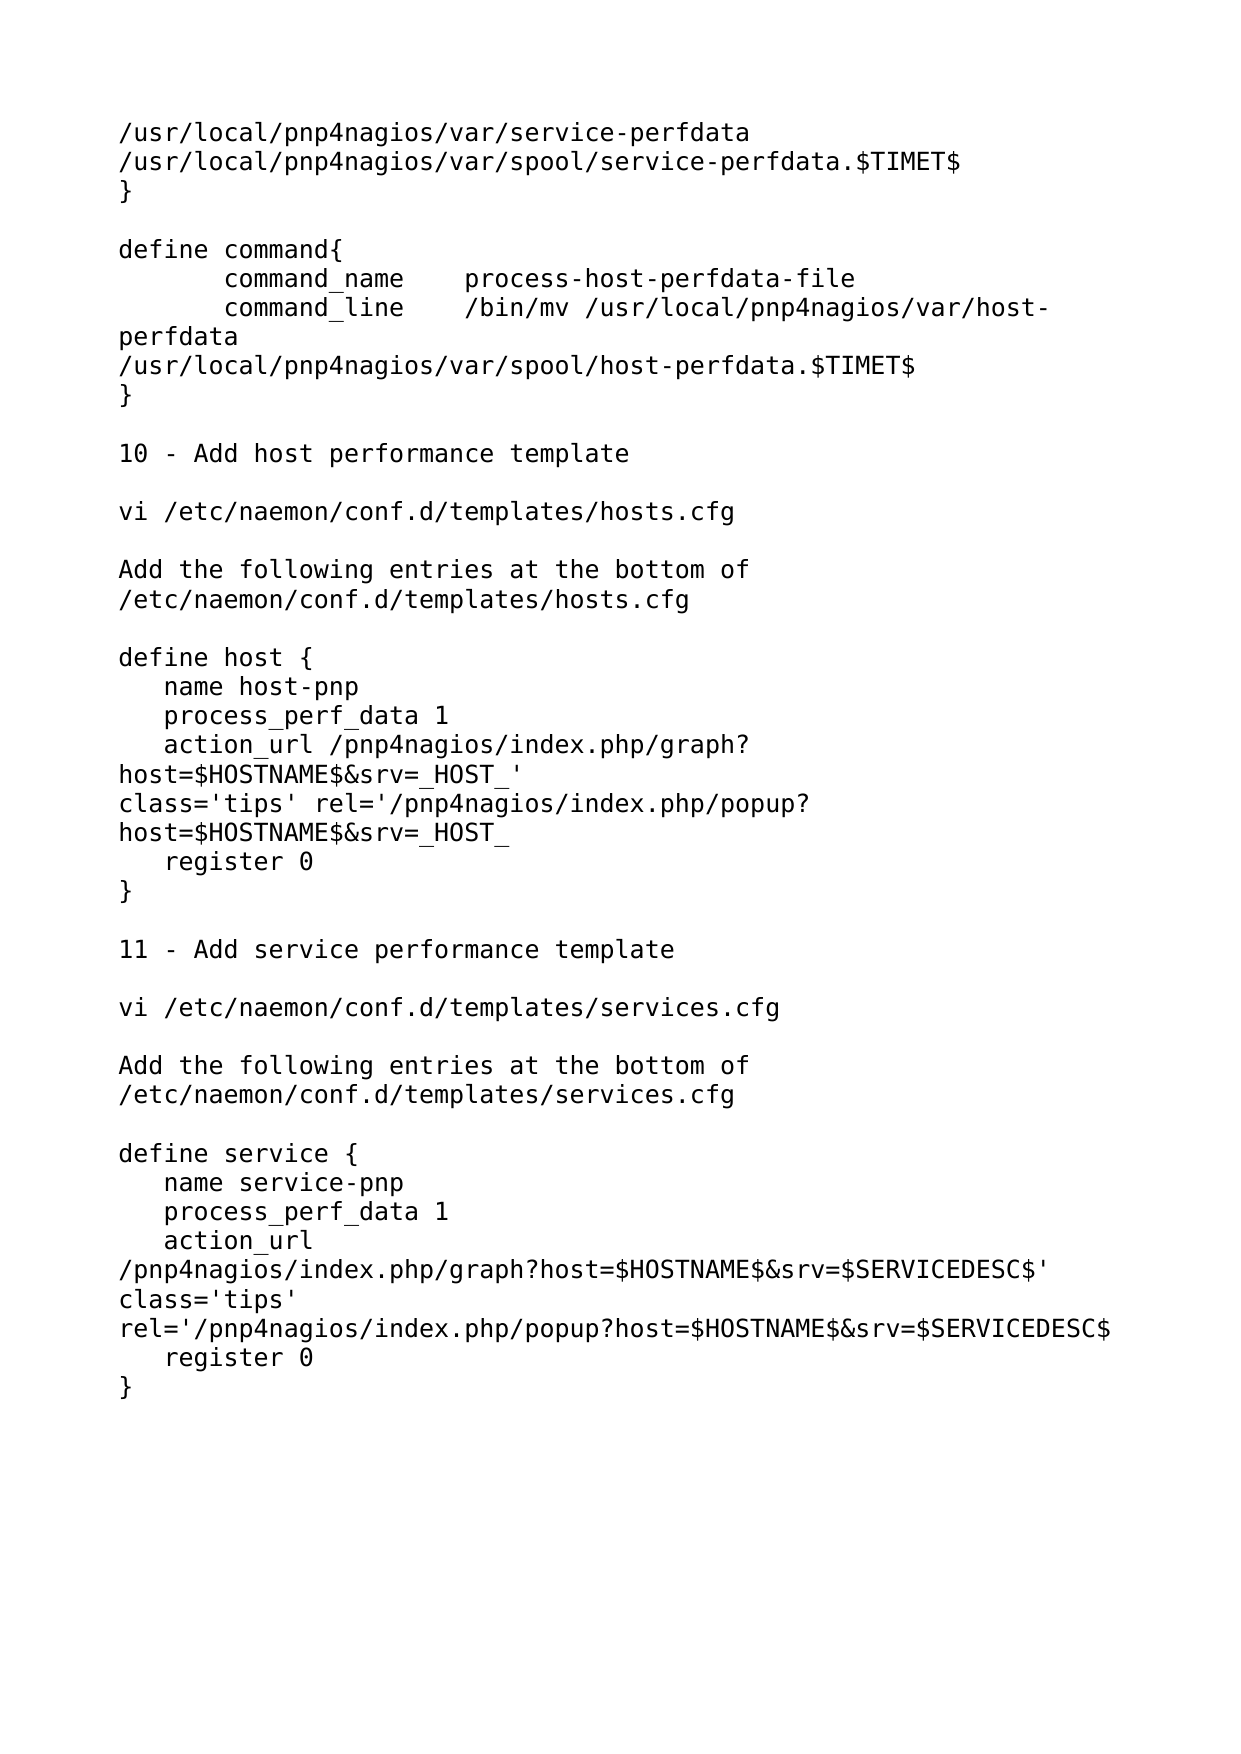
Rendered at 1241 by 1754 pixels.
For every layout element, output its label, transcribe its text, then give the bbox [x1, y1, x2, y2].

text /usr/local/pnp4nagios/var/service-perfdata /usr/local/pnp4nagios/var/spool/service-perfdata.$TIMET$ } define command{ command_name process-host-perfdata-file command_line /bin/mv /usr/local/pnp4nagios/var/host-perfdata /usr/local/pnp4nagios/var/spool/host-perfdata.$TIMET$ } 10 - Add host performance template vi /etc/naemon/conf.d/templates/hosts.cfg Add the following entries at the bottom of /etc/naemon/conf.d/templates/hosts.cfg define host { name host-pnp process_perf_data 1 action_url /pnp4nagios/index.php/graph?host=$HOSTNAME$&srv=_HOST_' class='tips' rel='/pnp4nagios/index.php/popup?host=$HOSTNAME$&srv=_HOST_ register 0 } 11 - Add service performance template vi /etc/naemon/conf.d/templates/services.cfg Add the following entries at the bottom of /etc/naemon/conf.d/templates/services.cfg define service { name service-pnp process_perf_data 1 action_url /pnp4nagios/index.php/graph?host=$HOSTNAME$&srv=$SERVICEDESC$' class='tips' rel='/pnp4nagios/index.php/popup?host=$HOSTNAME$&srv=$SERVICEDESC$ register 0 } [118, 118, 1122, 1401]
